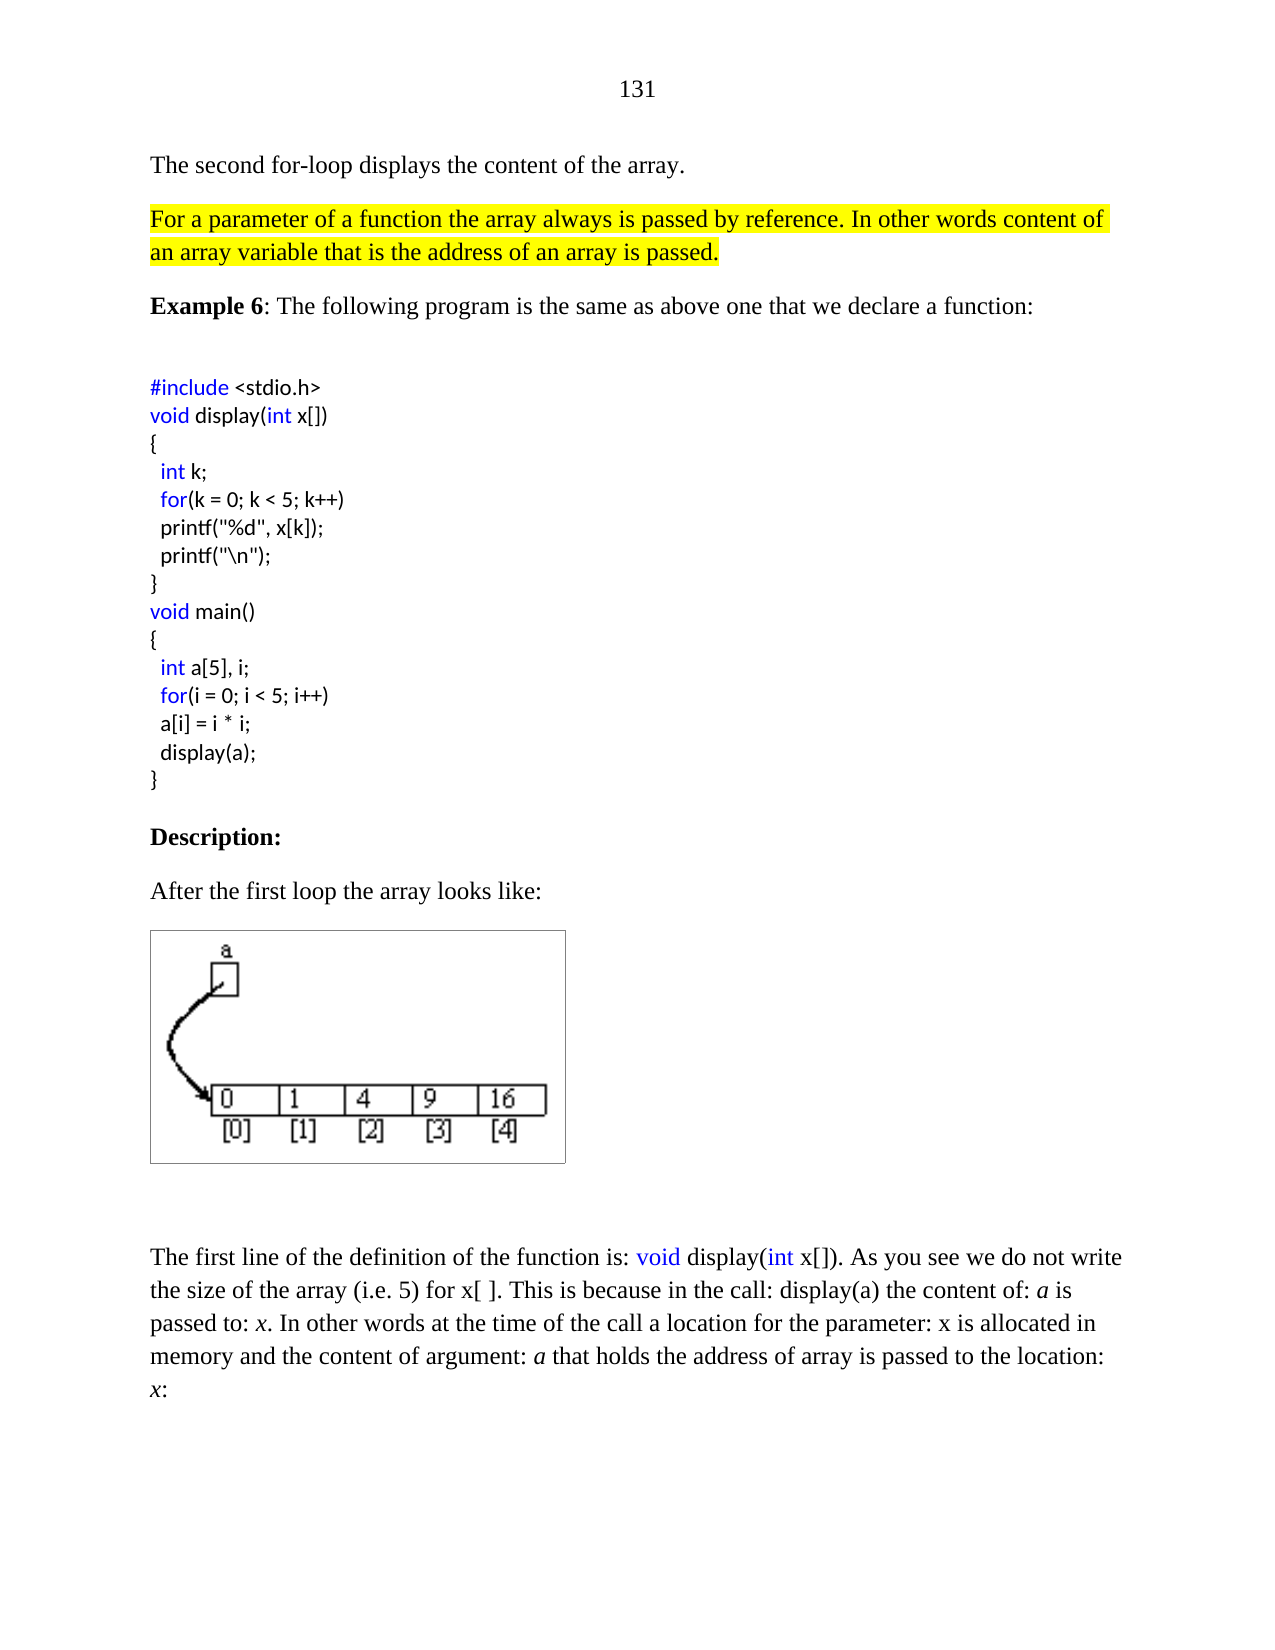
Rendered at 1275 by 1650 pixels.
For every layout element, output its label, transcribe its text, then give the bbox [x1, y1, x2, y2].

text void display(int x[]) [150, 401, 1125, 429]
text } [150, 569, 1125, 597]
text The second for-loop displays the content of the array. [150, 150, 1125, 179]
text The first line of the definition of the function is: void display(int x[]). As you see we do not write the size of the array (i.e. 5) for x[ ]. This is because in the call: display(a) the content of: a is passed to: x. In other words at the time of the call a location for the parameter: x is allocated in memory and the content of argument: a that holds the address of array is passed to the location: x: [150, 1242, 1125, 1403]
text Description: [150, 822, 1125, 851]
text printf("%d", x[k]); [150, 513, 1125, 541]
text { [150, 626, 1125, 653]
text void main() [150, 597, 1125, 626]
text for(i = 0; i < 5; i++) [150, 682, 1125, 709]
text a[i] = i * i; [150, 709, 1125, 738]
text display(a); [150, 738, 1125, 766]
text int k; [150, 457, 1125, 485]
picture [151, 931, 565, 1163]
text After the first loop the array looks like: [150, 876, 1125, 905]
text int a[5], i; [150, 653, 1125, 682]
text Example 6: The following program is the same as above one that we declare a function: [150, 291, 1125, 319]
text } [150, 766, 1125, 794]
text #include <stdio.h> [150, 373, 1125, 401]
text printf("\n"); [150, 541, 1125, 569]
text { [150, 429, 1125, 457]
text For a parameter of a function the array always is passed by reference. In other words content of an array variable that is the address of an array is passed. [150, 204, 1125, 266]
text for(k = 0; k < 5; k++) [150, 485, 1125, 513]
